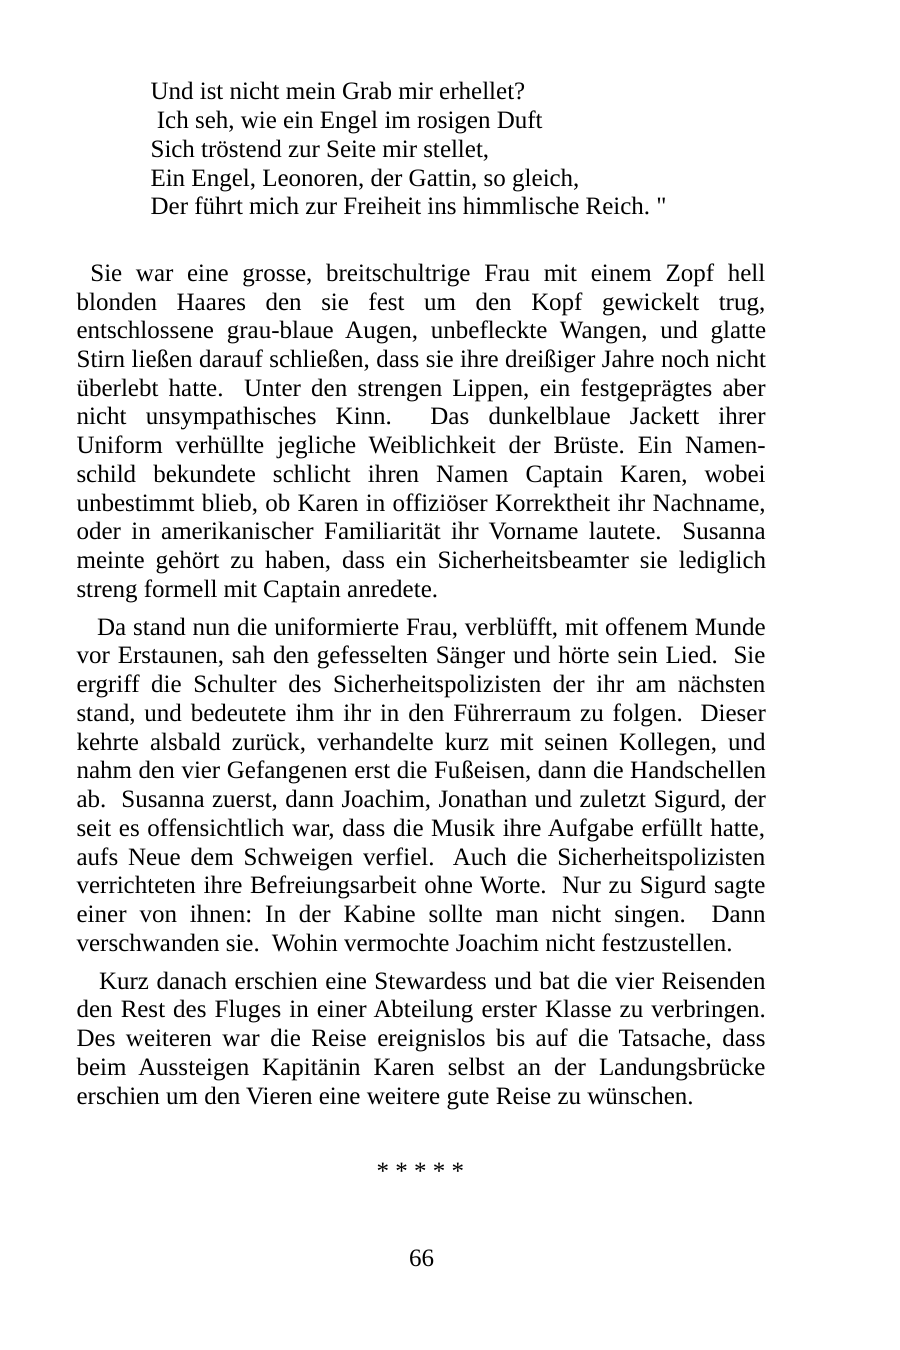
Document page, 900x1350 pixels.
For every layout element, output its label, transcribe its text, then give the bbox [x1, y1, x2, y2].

text Sie war eine grosse, breitschultrige Frau mit einem Zopf hell blonden Haares den sie fest um den Kopf gewickelt trug, entschlossene grau-blaue Augen, unbefleckte Wangen, und glatte Stirn ließen darauf schließen, dass sie ihre dreißiger Jahre noch nicht überlebt hatte. Unter den strengen Lippen, ein festgeprägtes aber nicht unsympathisches Kinn. Das dunkelblaue Jackett ihrer Uniform verhüllte jegliche Weiblichkeit der Brüste. Ein Namen-schild bekundete schlicht ihren Namen Captain Karen, wobei unbestimmt blieb, ob Karen in offiziöser Korrektheit ihr Nachname, oder in amerikanischer Familiarität ihr Vorname lautete. Susanna meinte gehört zu haben, dass ein Sicherheitsbeamter sie lediglich streng formell mit Captain anredete. [76, 258, 766, 603]
text Und ist nicht mein Grab mir erhellet? [76, 76, 766, 105]
text Ein Engel, Leonoren, der Gattin, so gleich, [76, 163, 766, 191]
text * * * * * [76, 1156, 766, 1185]
text Kurz danach erschien eine Stewardess und bat die vier Reisenden den Rest des Fluges in einer Abteilung erster Klasse zu verbringen. Des weiteren war die Reise ereignislos bis auf die Tatsache, dass beim Aussteigen Kapitänin Karen selbst an der Landungsbrücke erschien um den Vieren eine weitere gute Reise zu wünschen. [76, 966, 766, 1109]
text Ich seh, wie ein Engel im rosigen Duft [76, 105, 766, 134]
text Sich tröstend zur Seite mir stellet, [76, 134, 766, 163]
text Der führt mich zur Freiheit ins himmlische Reich. " [76, 191, 766, 220]
text Da stand nun die uniformierte Frau, verblüfft, mit offenem Munde vor Erstaunen, sah den gefesselten Sänger und hörte sein Lied. Sie ergriff die Schulter des Sicherheitspolizisten der ihr am nächsten stand, und bedeutete ihm ihr in den Führerraum zu folgen. Dieser kehrte alsbald zurück, verhandelte kurz mit seinen Kollegen, und nahm den vier Gefangenen erst die Fußeisen, dann die Handschellen ab. Susanna zuerst, dann Joachim, Jonathan und zuletzt Sigurd, der seit es offensichtlich war, dass die Musik ihre Aufgabe erfüllt hatte, aufs Neue dem Schweigen verfiel. Auch die Sicherheitspolizisten verrichteten ihre Befreiungsarbeit ohne Worte. Nur zu Sigurd sagte einer von ihnen: In der Kabine sollte man nicht singen. Dann verschwanden sie. Wohin vermochte Joachim nicht festzustellen. [76, 612, 766, 957]
